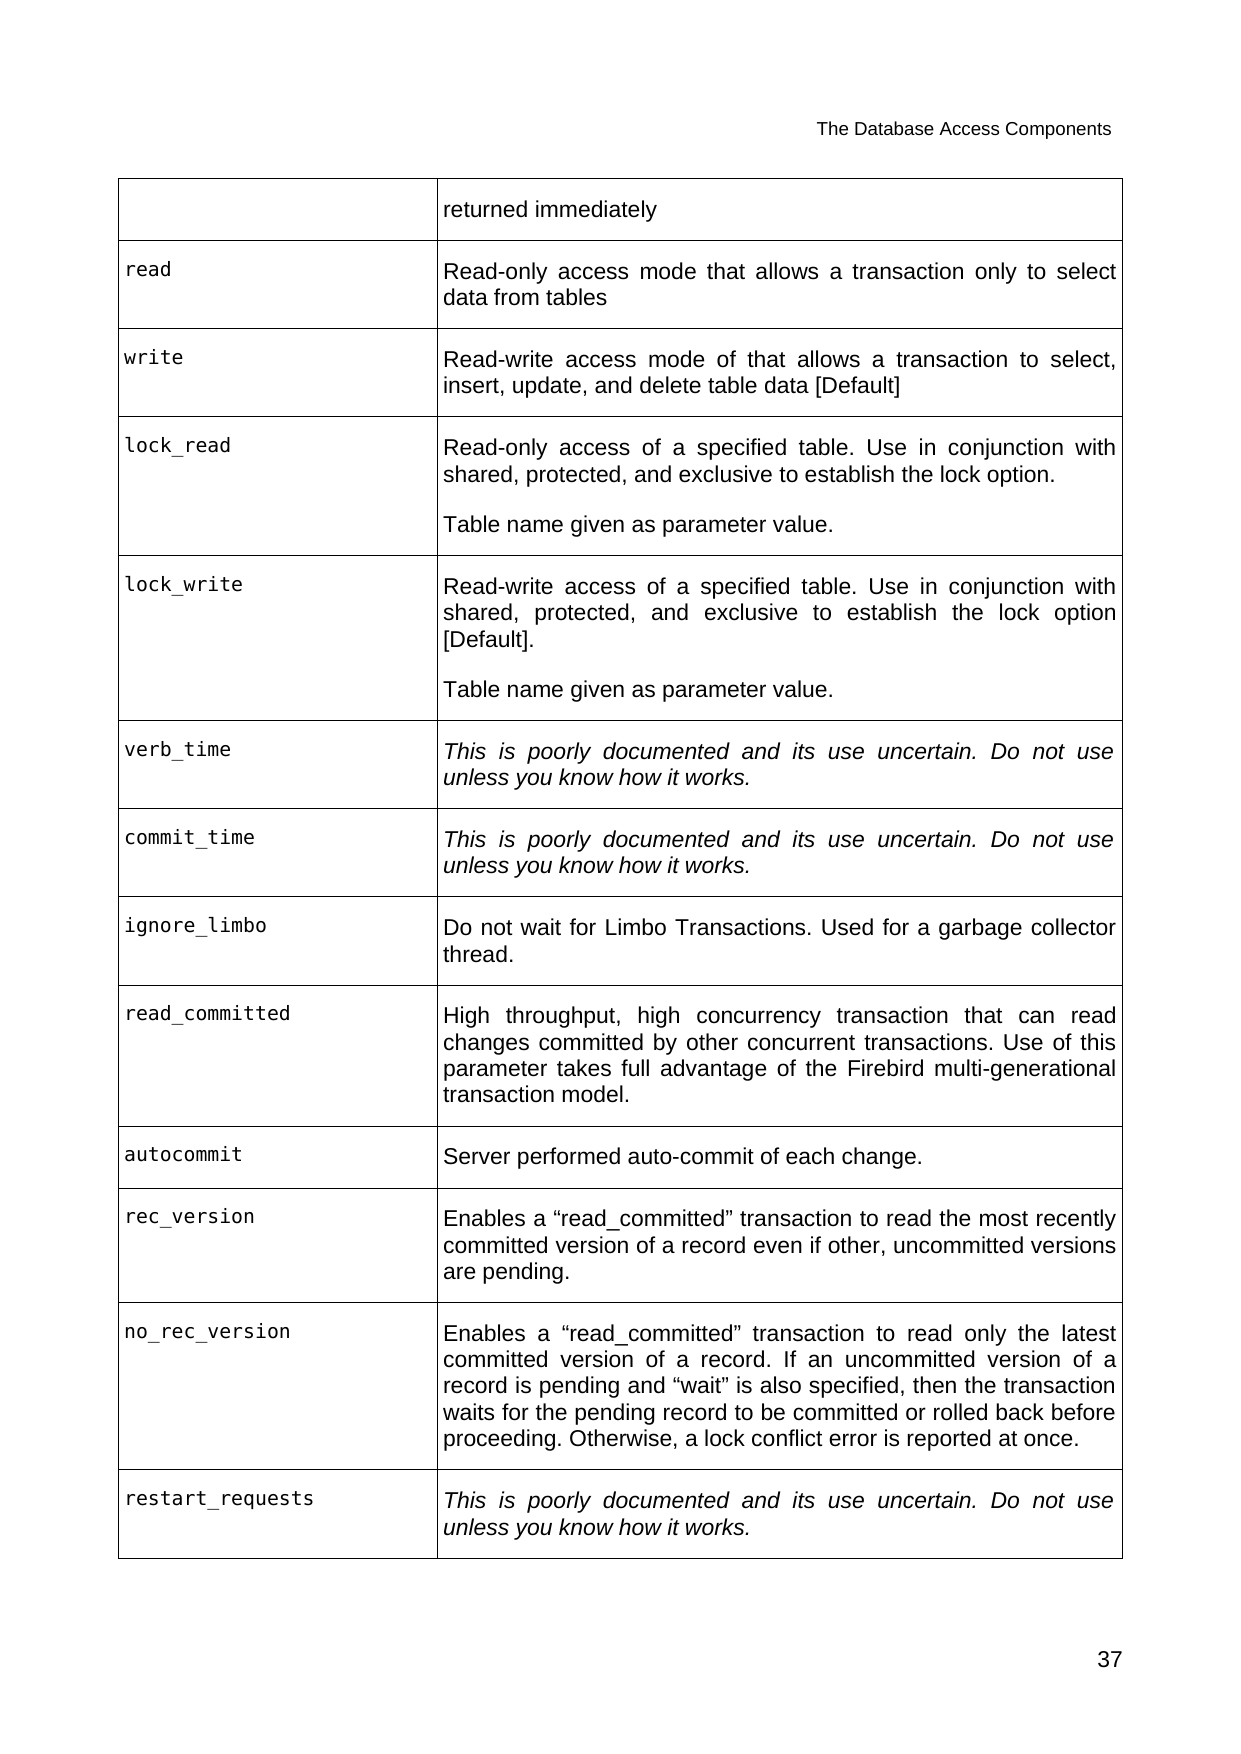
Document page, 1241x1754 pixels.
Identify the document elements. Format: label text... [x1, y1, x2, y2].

table_cell Do not wait for Limbo Transactions. Used for a garbage collector thread. [438, 897, 1122, 984]
table_cell This is poorly documented and its use uncertain. Do not use unless you know how it works. [438, 1470, 1122, 1557]
table_cell [119, 179, 437, 240]
table_cell restart_requests [119, 1470, 437, 1557]
table_cell read_committed [119, 986, 437, 1126]
table_cell lock_read [119, 417, 437, 555]
table_cell Read-only access of a specified table. Use in conjunction with shared, protected, and exclusive to establish the lock option. Table name given as parameter value. [438, 417, 1122, 555]
table_cell lock_write [119, 556, 437, 720]
table_cell no_rec_version [119, 1303, 437, 1469]
table_cell verb_time [119, 721, 437, 808]
table_cell Enables a “read_committed” transaction to read only the latest committed version of a record. If an uncommitted version of a record is pending and “wait” is also specified, then the transaction waits for the pending record to be committed or rolled back before proceeding. Otherwise, a lock conflict error is reported at once. [438, 1303, 1122, 1469]
table_cell autocommit [119, 1127, 437, 1187]
table_cell Read-write access mode of that allows a transaction to select, insert, update, and delete table data [Default] [438, 329, 1122, 416]
table_cell write [119, 329, 437, 416]
table_cell This is poorly documented and its use uncertain. Do not use unless you know how it works. [438, 809, 1122, 896]
table_cell Server performed auto-commit of each change. [438, 1127, 1122, 1187]
table_cell Read-write access of a specified table. Use in conjunction with shared, protected, and exclusive to establish the lock option [Default]. Table name given as parameter value. [438, 556, 1122, 720]
table_cell returned immediately [438, 179, 1122, 240]
table_cell High throughput, high concurrency transaction that can read changes committed by other concurrent transactions. Use of this parameter takes full advantage of the Firebird multi-generational transaction model. [438, 986, 1122, 1126]
table_cell Read-only access mode that allows a transaction only to select data from tables [438, 241, 1122, 328]
table_cell This is poorly documented and its use uncertain. Do not use unless you know how it works. [438, 721, 1122, 808]
table_cell ignore_limbo [119, 897, 437, 984]
table_cell commit_time [119, 809, 437, 896]
table_cell rec_version [119, 1189, 437, 1302]
table_cell Enables a “read_committed” transaction to read the most recently committed version of a record even if other, uncommitted versions are pending. [438, 1189, 1122, 1302]
table_cell read [119, 241, 437, 328]
